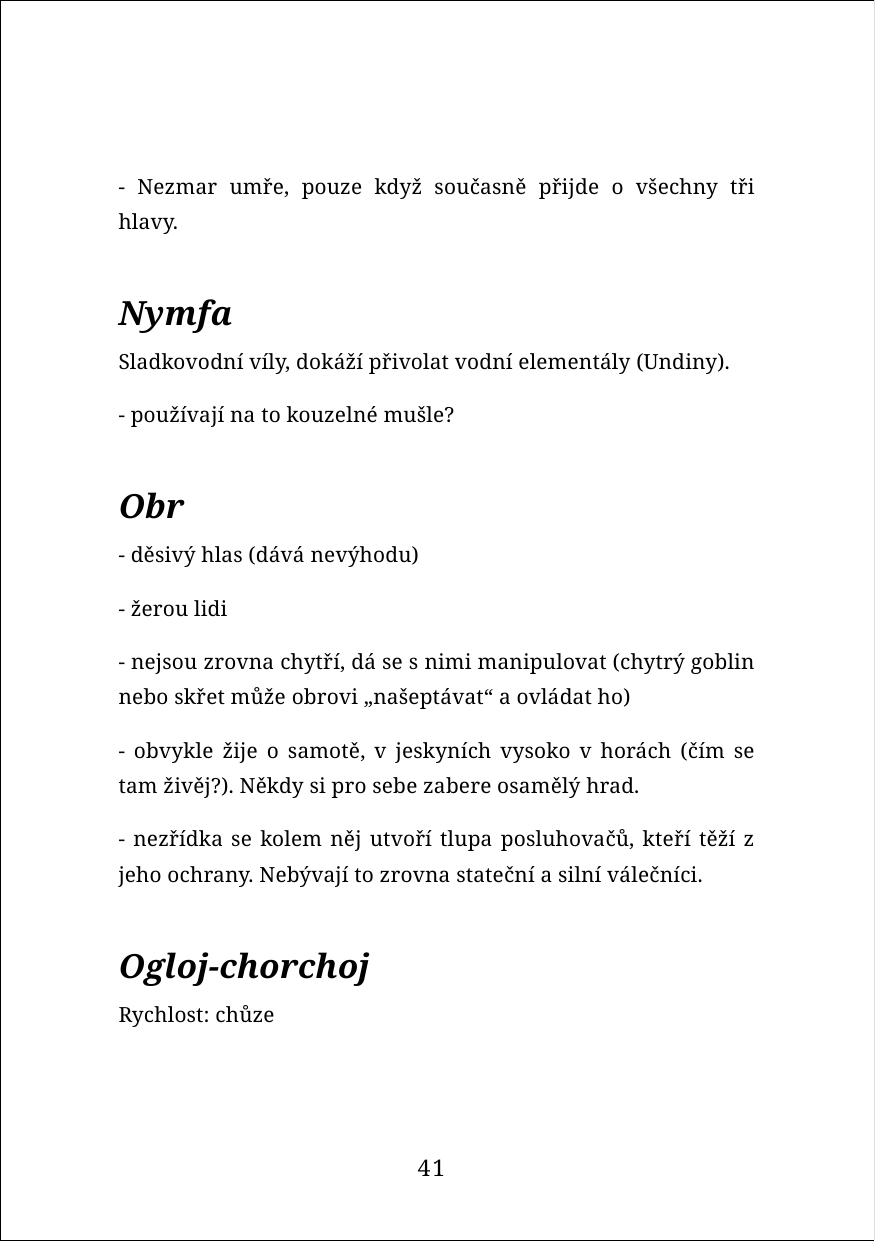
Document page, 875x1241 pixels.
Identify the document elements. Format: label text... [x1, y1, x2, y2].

text - používají na to kouzelné mušle? [118, 401, 756, 429]
text Sladkovodní víly, dokáží přivolat vodní elementály (Undiny). [118, 347, 756, 376]
text Rychlost: chůze [118, 1000, 756, 1028]
text - obvykle žije o samotě, v jeskyních vysoko v horách (čím se tam živěj?). Někdy si pro sebe zabere osamělý hrad. [118, 736, 756, 800]
text - nejsou zrovna chytří, dá se s nimi manipulovat (chytrý goblin nebo skřet může obrovi „našeptávat“ a ovládat ho) [118, 647, 756, 711]
text - děsivý hlas (dává nevýhodu) [118, 541, 756, 569]
subtitle Nymfa [118, 290, 756, 336]
text - žerou lidi [118, 594, 756, 622]
text - Nezmar umře, pouze když současně přijde o všechny tři hlavy. [118, 172, 756, 236]
subtitle Obr [118, 483, 756, 529]
subtitle Ogloj-chorchoj [118, 943, 756, 988]
text - nezřídka se kolem něj utvoří tlupa posluhovačů, kteří těží z jeho ochrany. Nebývají to zrovna stateční a silní válečníci. [118, 824, 756, 888]
